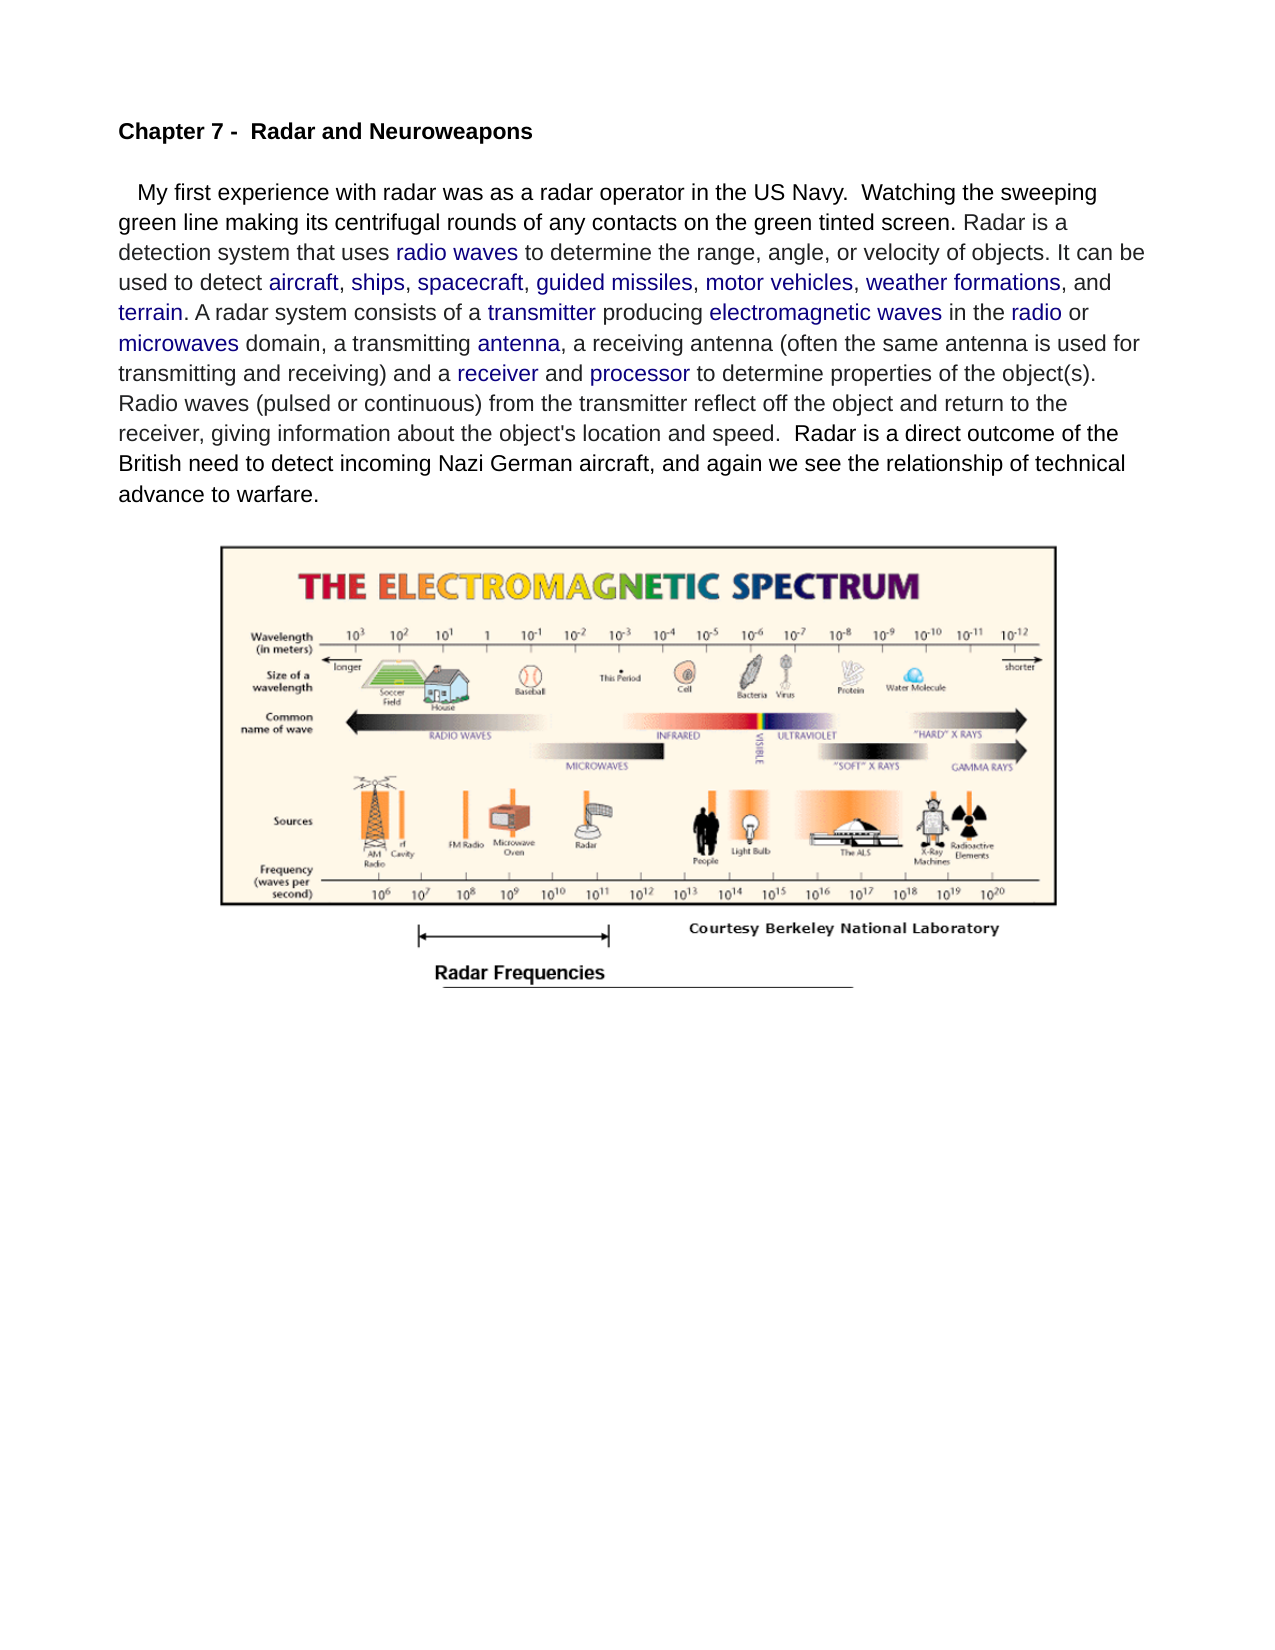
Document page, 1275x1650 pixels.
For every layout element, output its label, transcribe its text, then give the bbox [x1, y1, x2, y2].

text My first experience with radar was as a radar operator in the US Navy. Watching the sweeping green line making its centrifugal rounds of any contacts on the green tinted screen. Radar is a detection system that uses radio waves to determine the range, angle, or velocity of objects. It can be used to detect aircraft, ships, spacecraft, guided missiles, motor vehicles, weather formations, and terrain. A radar system consists of a transmitter producing electromagnetic waves in the radio or microwaves domain, a transmitting antenna, a receiving antenna (often the same antenna is used for transmitting and receiving) and a receiver and processor to determine properties of the object(s). Radio waves (pulsed or continuous) from the transmitter reflect off the object and return to the receiver, giving information about the object's location and speed. Radar is a direct outcome of the British need to detect incoming Nazi German aircraft, and again we see the relationship of technical advance to warfare. [118, 178, 1157, 507]
text Chapter 7 - Radar and Neuroweapons [118, 118, 1157, 144]
picture [214, 541, 1061, 988]
